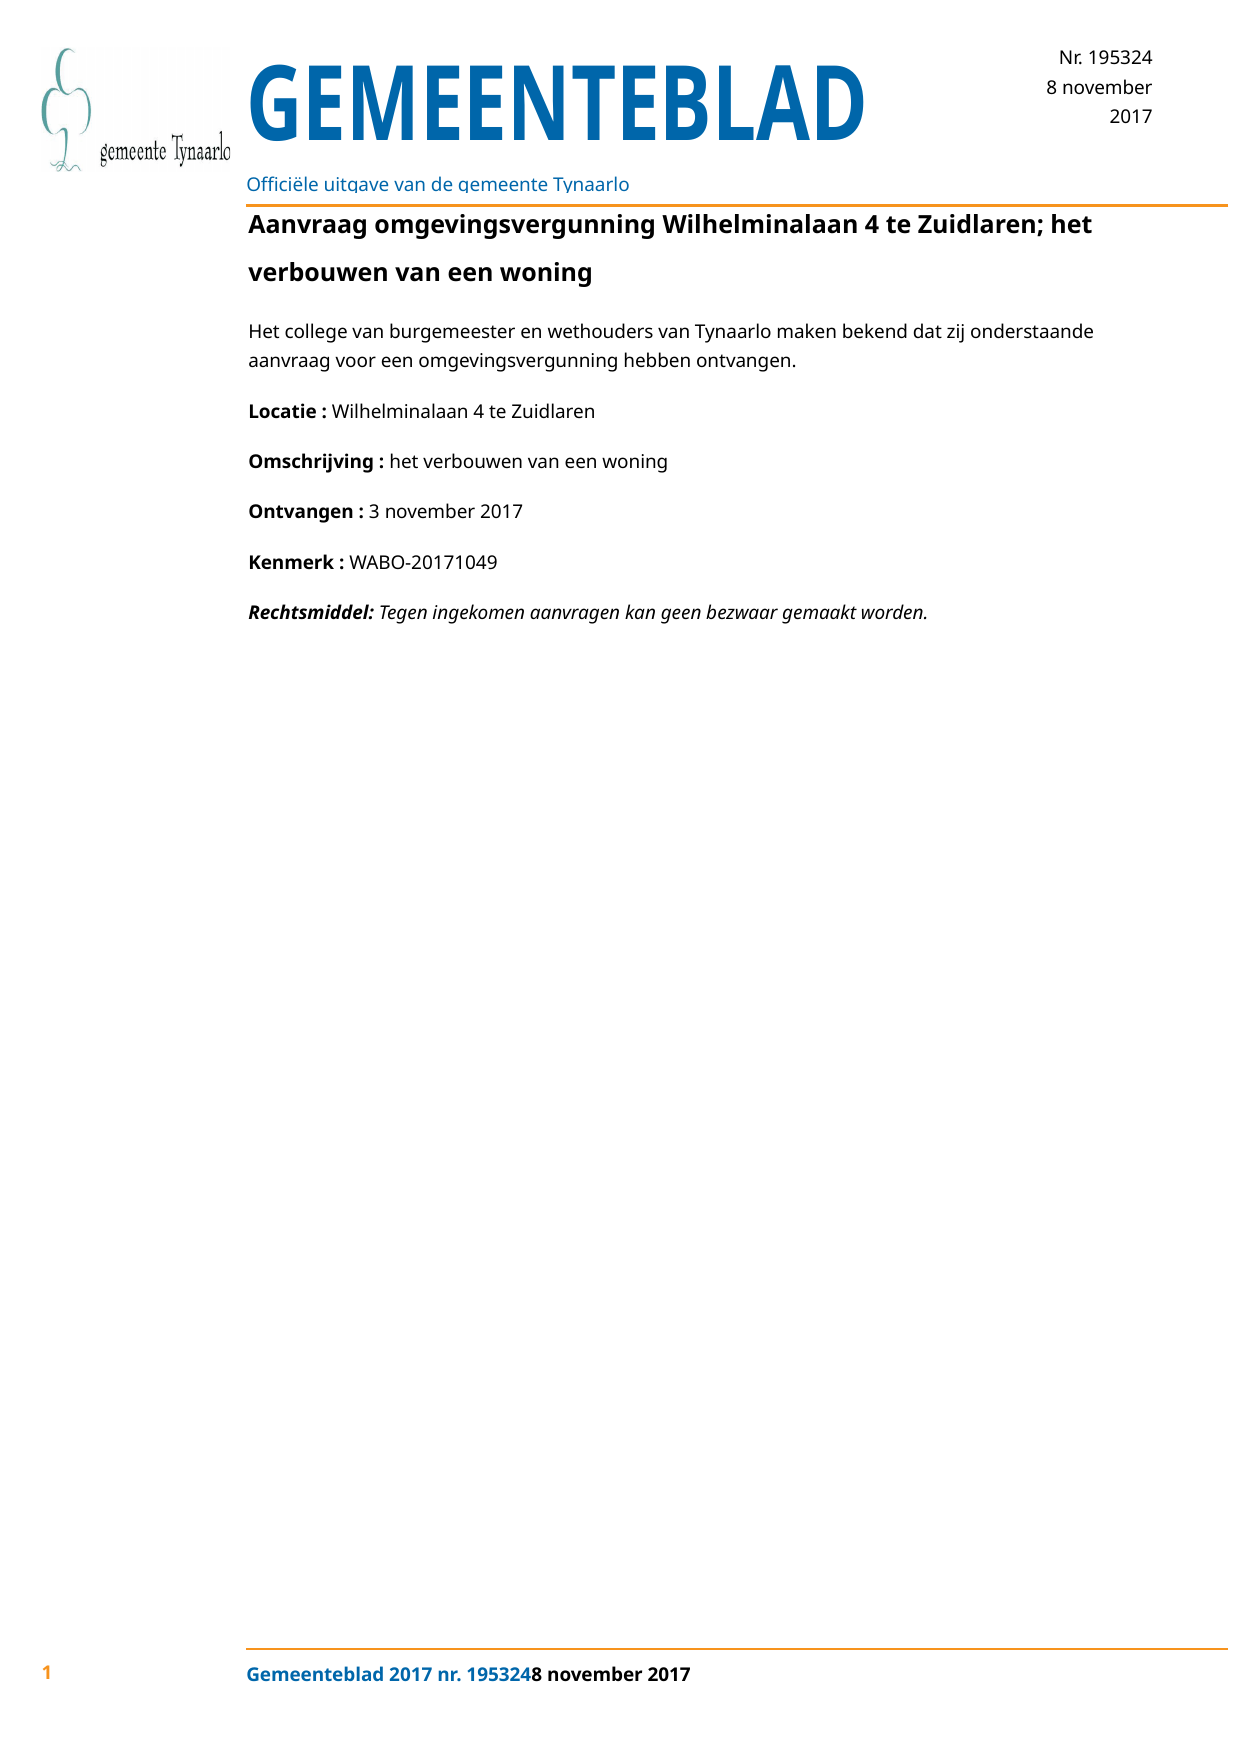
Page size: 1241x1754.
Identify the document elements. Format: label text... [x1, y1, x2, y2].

text Omschrijving : het verbouwen van een woning [248, 448, 1152, 474]
text Het college van burgemeester en wethouders van Tynaarlo maken bekend dat zij onderstaande aanvraag voor een omgevingsvergunning hebben ontvangen. [248, 318, 1152, 373]
text Rechtsmiddel: Tegen ingekomen aanvragen kan geen bezwaar gemaakt worden. [248, 599, 1152, 625]
text Locatie : Wilhelminalaan 4 te Zuidlaren [248, 398, 1152, 424]
picture [41, 47, 231, 172]
text Kenmerk : WABO-20171049 [248, 549, 1152, 575]
text Aanvraag omgevingsvergunning Wilhelminalaan 4 te Zuidlaren; het verbouwen van een woning [248, 207, 1152, 288]
text Ontvangen : 3 november 2017 [248, 499, 1152, 524]
